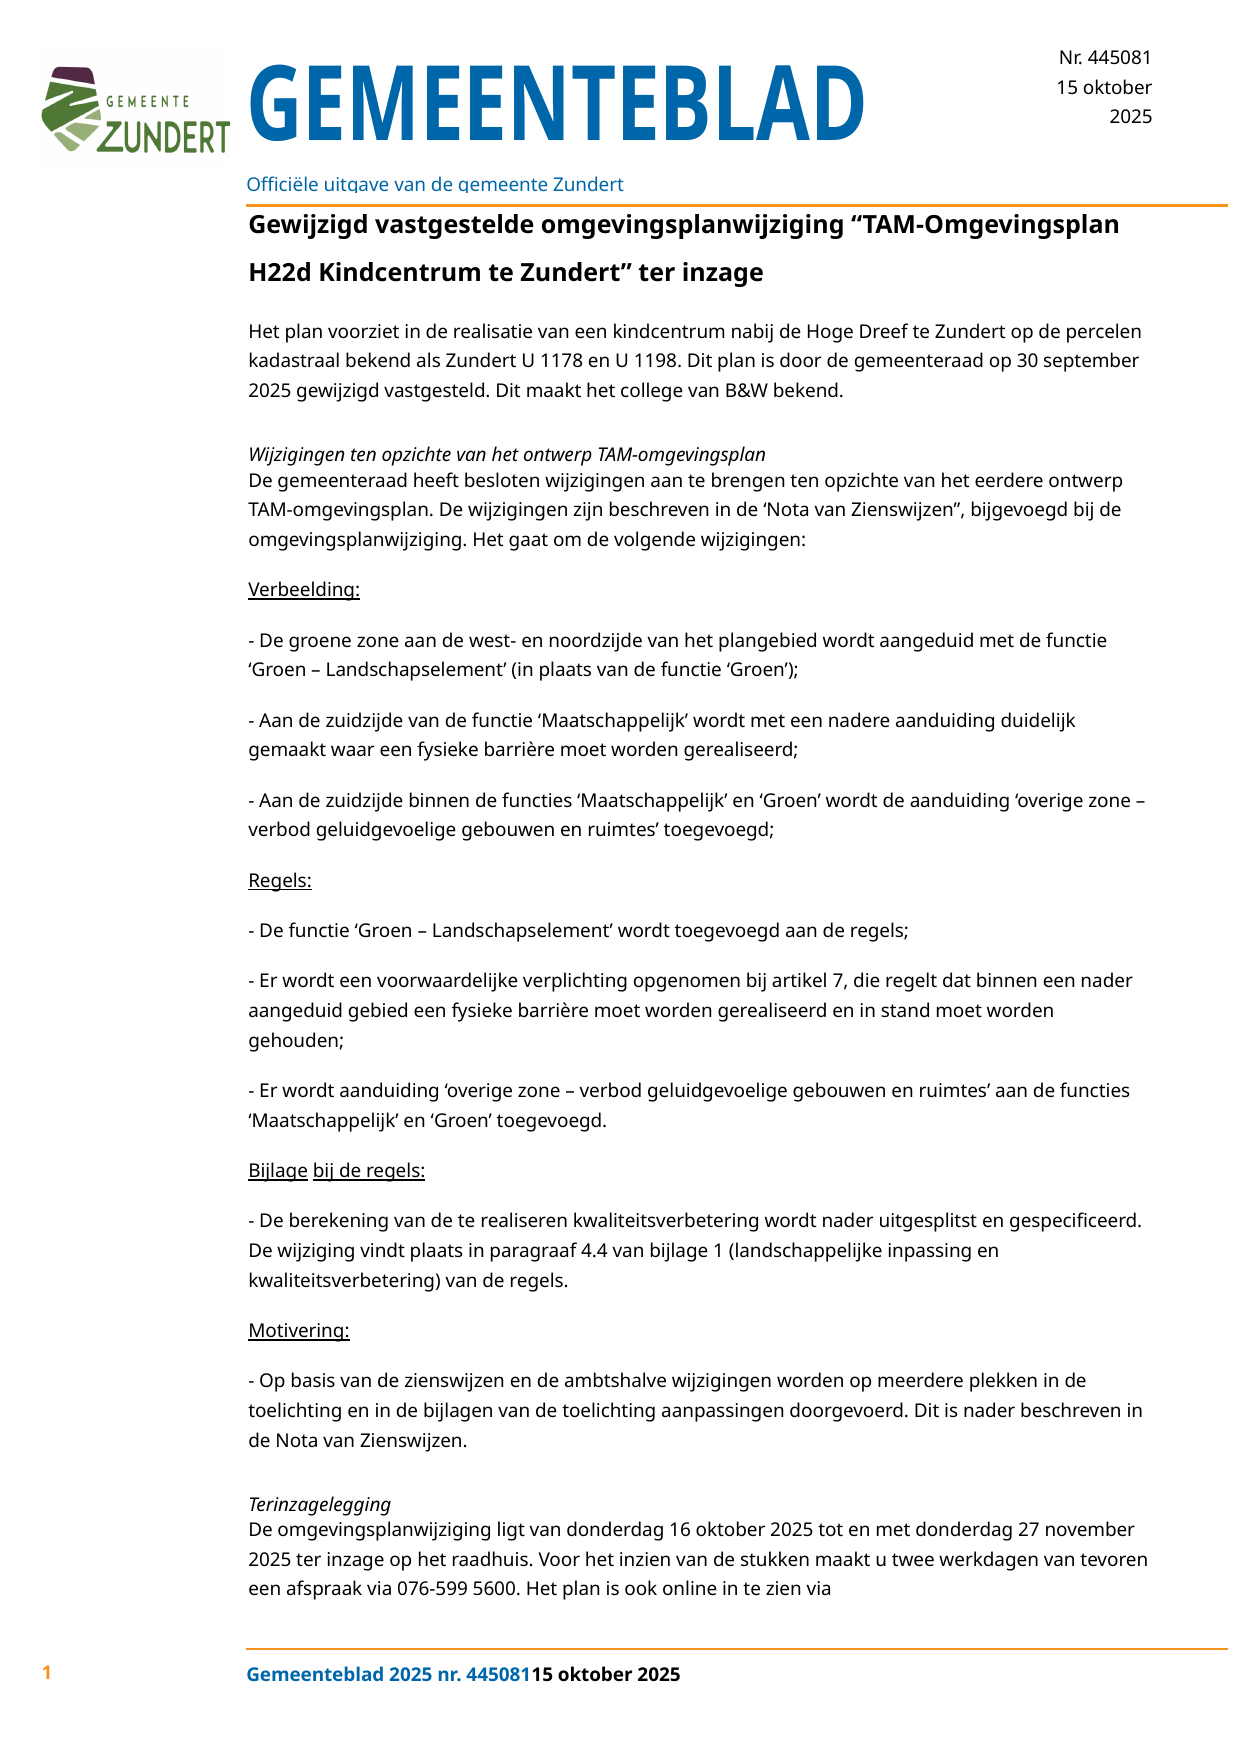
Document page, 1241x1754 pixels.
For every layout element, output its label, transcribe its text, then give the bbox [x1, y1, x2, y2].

text - De functie ‘Groen – Landschapselement’ wordt toegevoegd aan de regels; [248, 917, 1152, 943]
text - Er wordt aanduiding ‘overige zone – verbod geluidgevoelige gebouwen en ruimtes’ aan de functies ‘Maatschappelijk’ en ‘Groen’ toegevoegd. [248, 1077, 1152, 1132]
text - Aan de zuidzijde van de functie ‘Maatschappelijk’ wordt met een nadere aanduiding duidelijk gemaakt waar een fysieke barrière moet worden gerealiseerd; [248, 707, 1152, 762]
text - Aan de zuidzijde binnen de functies ‘Maatschappelijk’ en ‘Groen’ wordt de aanduiding ‘overige zone – verbod geluidgevoelige gebouwen en ruimtes’ toegevoegd; [248, 787, 1152, 842]
text Motivering: [248, 1317, 1152, 1343]
text Gewijzigd vastgestelde omgevingsplanwijziging “TAM-Omgevingsplan H22d Kindcentrum te Zundert” ter inzage [248, 207, 1152, 288]
text De omgevingsplanwijziging ligt van donderdag 16 oktober 2025 tot en met donderdag 27 november 2025 ter inzage op het raadhuis. Voor het inzien van de stukken maakt u twee werkdagen van tevoren een afspraak via 076-599 5600. Het plan is ook online in te zien via [248, 1516, 1152, 1601]
text De gemeenteraad heeft besloten wijzigingen aan te brengen ten opzichte van het eerdere ontwerp TAM-omgevingsplan. De wijzigingen zijn beschreven in de ‘Nota van Zienswijzen”, bijgevoegd bij de omgevingsplanwijziging. Het gaat om de volgende wijzigingen: [248, 467, 1152, 552]
text Terinzagelegging [248, 1491, 1152, 1516]
text Het plan voorziet in de realisatie van een kindcentrum nabij de Hoge Dreef te Zundert op de percelen kadastraal bekend als Zundert U 1178 en U 1198. Dit plan is door de gemeenteraad op 30 september 2025 gewijzigd vastgesteld. Dit maakt het college van B&W bekend. [248, 318, 1152, 403]
text - De groene zone aan de west- en noordzijde van het plangebied wordt aangeduid met de functie ‘Groen – Landschapselement’ (in plaats van de functie ‘Groen’); [248, 627, 1152, 682]
text - De berekening van de te realiseren kwaliteitsverbetering wordt nader uitgesplitst en gespecificeerd. De wijziging vindt plaats in paragraaf 4.4 van bijlage 1 (landschappelijke inpassing en kwaliteitsverbetering) van de regels. [248, 1208, 1152, 1292]
text - Er wordt een voorwaardelijke verplichting opgenomen bij artikel 7, die regelt dat binnen een nader aangeduid gebied een fysieke barrière moet worden gerealiseerd en in stand moet worden gehouden; [248, 968, 1152, 1052]
text Bijlage bij de regels: [248, 1157, 1152, 1183]
text Wijzigingen ten opzichte van het ontwerp TAM-omgevingsplan [248, 441, 1152, 467]
text Verbeelding: [248, 576, 1152, 602]
text Regels: [248, 867, 1152, 892]
picture [41, 47, 231, 172]
text - Op basis van de zienswijzen en de ambtshalve wijzigingen worden op meerdere plekken in de toelichting en in de bijlagen van de toelichting aanpassingen doorgevoerd. Dit is nader beschreven in de Nota van Zienswijzen. [248, 1368, 1152, 1452]
